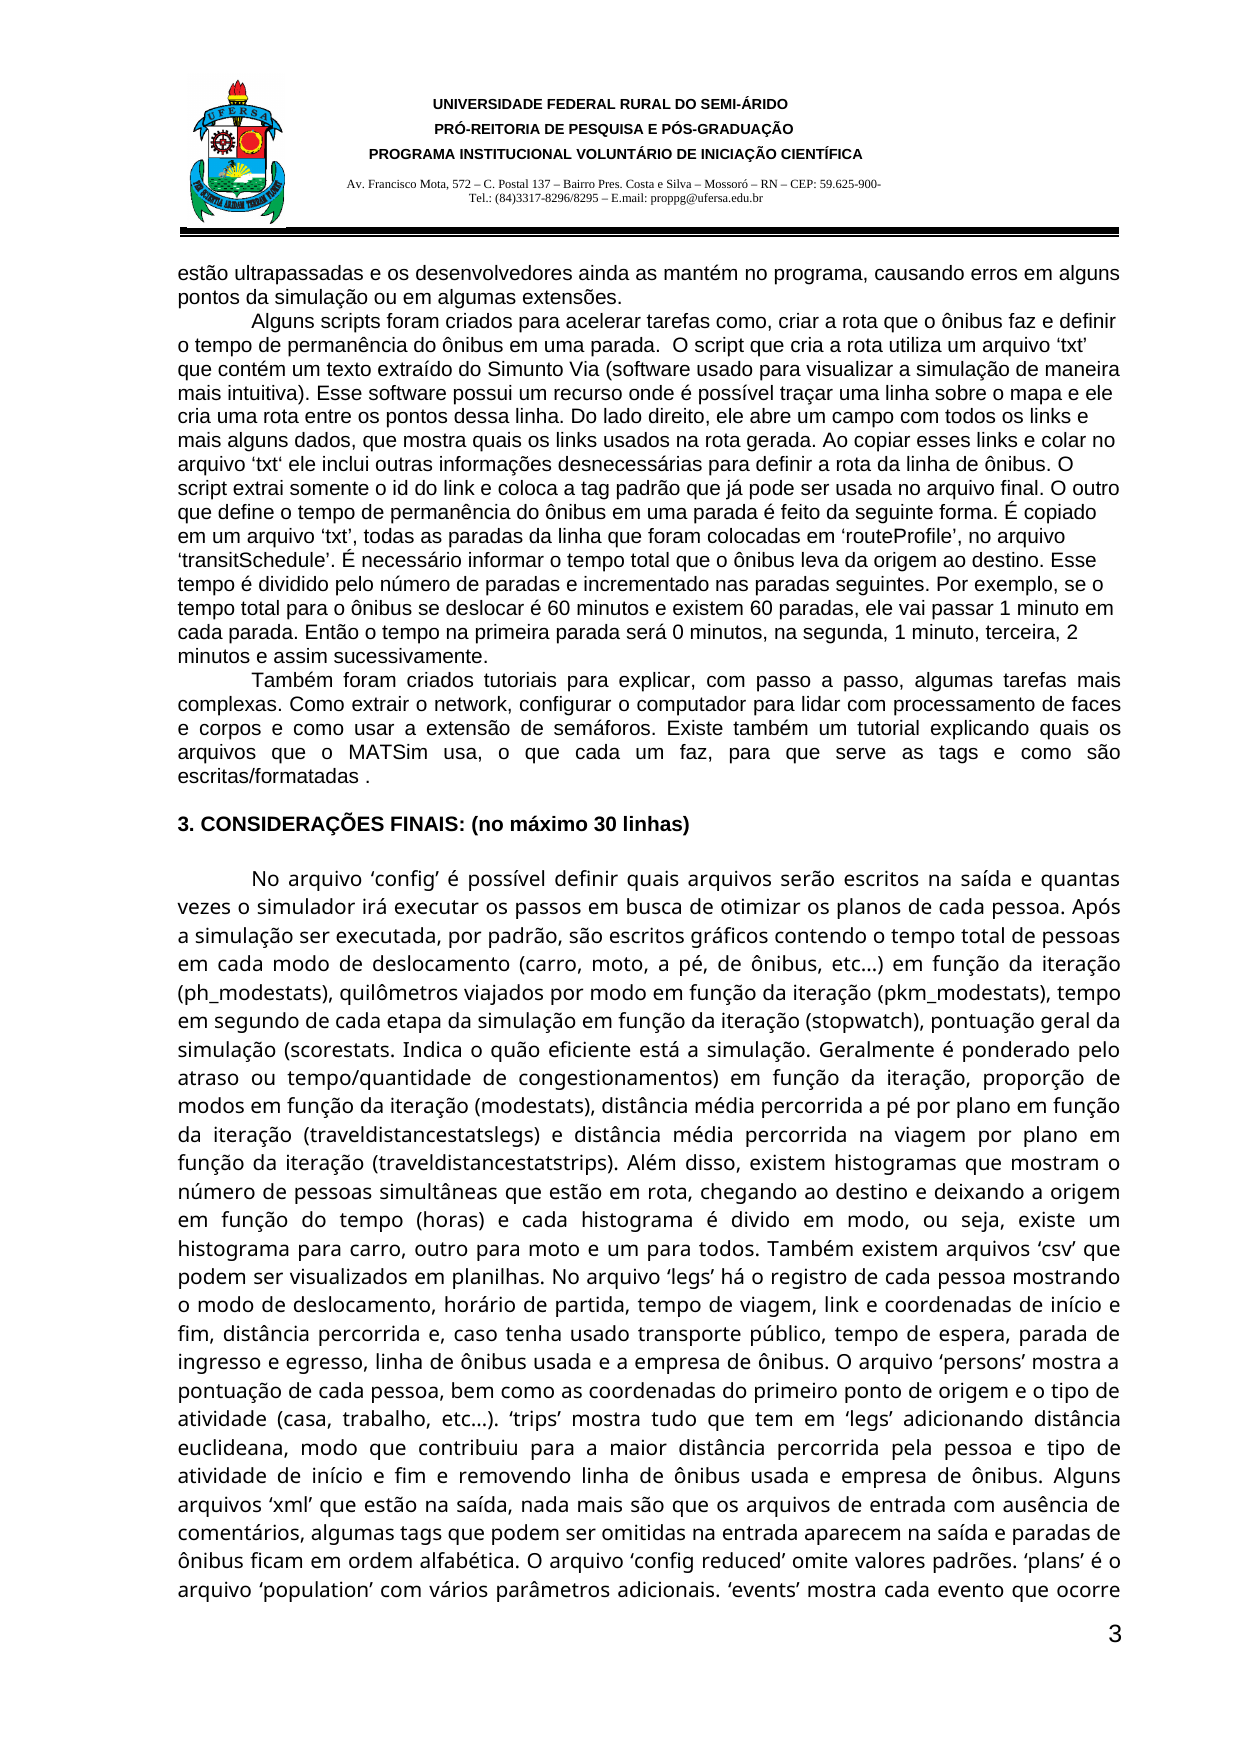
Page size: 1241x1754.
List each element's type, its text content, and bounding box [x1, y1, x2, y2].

text estão ultrapassadas e os desenvolvedores ainda as mantém no programa, causando erros em alguns pontos da simulação ou em algumas extensões. [177, 261, 1122, 308]
text Também foram criados tutoriais para explicar, com passo a passo, algumas tarefas mais complexas. Como extrair o network, configurar o computador para lidar com processamento de faces e corpos e como usar a extensão de semáforos. Existe também um tutorial explicando quais os arquivos que o MATSim usa, o que cada um faz, para que serve as tags e como são escritas/formatadas . [177, 668, 1122, 788]
text 3. CONSIDERAÇÕES FINAIS: (no máximo 30 linhas) [177, 812, 1122, 836]
text Alguns scripts foram criados para acelerar tarefas como, criar a rota que o ônibus faz e definir o tempo de permanência do ônibus em uma parada. O script que cria a rota utiliza um arquivo ‘txt’ que contém um texto extraído do Simunto Via (software usado para visualizar a simulação de maneira mais intuitiva). Esse software possui um recurso onde é possível traçar uma linha sobre o mapa e ele cria uma rota entre os pontos dessa linha. Do lado direito, ele abre um campo com todos os links e mais alguns dados, que mostra quais os links usados na rota gerada. Ao copiar esses links e colar no arquivo ‘txt‘ ele inclui outras informações desnecessárias para definir a rota da linha de ônibus. O script extrai somente o id do link e coloca a tag padrão que já pode ser usada no arquivo final. O outro que define o tempo de permanência do ônibus em uma parada é feito da seguinte forma. É copiado em um arquivo ‘txt’, todas as paradas da linha que foram colocadas em ‘routeProfile’, no arquivo ‘transitSchedule’. É necessário informar o tempo total que o ônibus leva da origem ao destino. Esse tempo é dividido pelo número de paradas e incrementado nas paradas seguintes. Por exemplo, se o tempo total para o ônibus se deslocar é 60 minutos e existem 60 paradas, ele vai passar 1 minuto em cada parada. Então o tempo na primeira parada será 0 minutos, na segunda, 1 minuto, terceira, 2 minutos e assim sucessivamente. [177, 308, 1122, 668]
text No arquivo ‘config’ é possível definir quais arquivos serão escritos na saída e quantas vezes o simulador irá executar os passos em busca de otimizar os planos de cada pessoa. Após a simulação ser executada, por padrão, são escritos gráficos contendo o tempo total de pessoas em cada modo de deslocamento (carro, moto, a pé, de ônibus, etc…) em função da iteração (ph_modestats), quilômetros viajados por modo em função da iteração (pkm_modestats), tempo em segundo de cada etapa da simulação em função da iteração (stopwatch), pontuação geral da simulação (scorestats. Indica o quão eficiente está a simulação. Geralmente é ponderado pelo atraso ou tempo/quantidade de congestionamentos) em função da iteração, proporção de modos em função da iteração (modestats), distância média percorrida a pé por plano em função da iteração (traveldistancestatslegs) e distância média percorrida na viagem por plano em função da iteração (traveldistancestatstrips). Além disso, existem histogramas que mostram o número de pessoas simultâneas que estão em rota, chegando ao destino e deixando a origem em função do tempo (horas) e cada histograma é divido em modo, ou seja, existe um histograma para carro, outro para moto e um para todos. Também existem arquivos ‘csv’ que podem ser visualizados em planilhas. No arquivo ‘legs’ há o registro de cada pessoa mostrando o modo de deslocamento, horário de partida, tempo de viagem, link e coordenadas de início e fim, distância percorrida e, caso tenha usado transporte público, tempo de espera, parada de ingresso e egresso, linha de ônibus usada e a empresa de ônibus. O arquivo ‘persons’ mostra a pontuação de cada pessoa, bem como as coordenadas do primeiro ponto de origem e o tipo de atividade (casa, trabalho, etc…). ‘trips’ mostra tudo que tem em ‘legs’ adicionando distância euclideana, modo que contribuiu para a maior distância percorrida pela pessoa e tipo de atividade de início e fim e removendo linha de ônibus usada e empresa de ônibus. Alguns arquivos ‘xml’ que estão na saída, nada mais são que os arquivos de entrada com ausência de comentários, algumas tags que podem ser omitidas na entrada aparecem na saída e paradas de ônibus ficam em ordem alfabética. O arquivo ‘config reduced’ omite valores padrões. ‘plans’ é o arquivo ‘population’ com vários parâmetros adicionais. ‘events’ mostra cada evento que ocorre [177, 864, 1122, 1603]
picture [187, 73, 286, 227]
